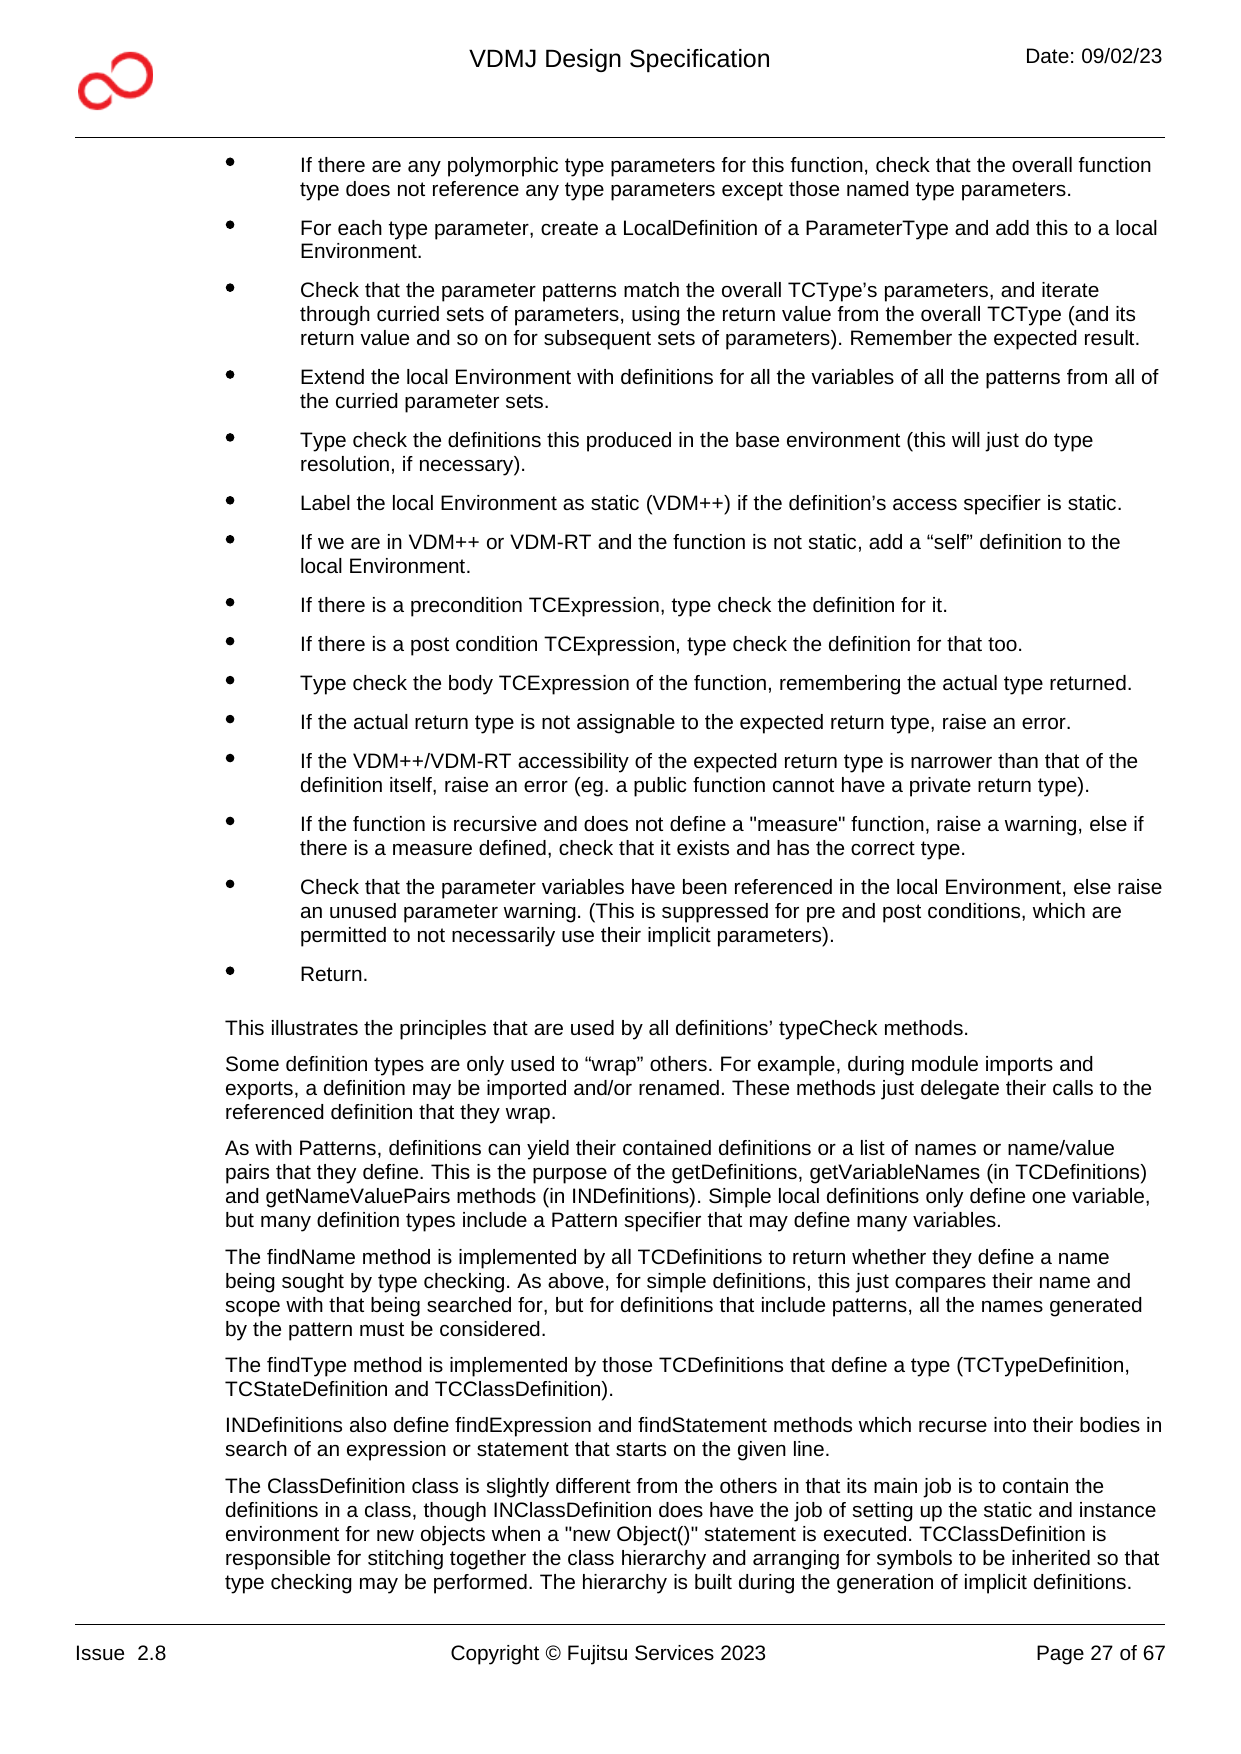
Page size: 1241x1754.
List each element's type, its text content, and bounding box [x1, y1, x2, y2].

picture [78, 44, 153, 120]
list If the actual return type is not assignable to the expected return type, raise an error. [225, 710, 1165, 734]
list Extend the local Environment with definitions for all the variables of all the patterns from all of the curried parameter sets. [225, 366, 1165, 413]
list If there is a post condition TCExpression, type check the definition for that too. [225, 632, 1165, 656]
text The ClassDefinition class is slightly different from the others in that its main job is to contain the definitions in a class, though INClassDefinition does have the job of setting up the static and instance environment for new objects when a "new Object()" statement is executed. TCClassDefinition is responsible for stitching together the class hierarchy and arranging for symbols to be inherited so that type checking may be performed. The hierarchy is built during the generation of implicit definitions. [225, 1474, 1165, 1594]
text This illustrates the principles that are used by all definitions’ typeCheck methods. [225, 1016, 1165, 1040]
list For each type parameter, create a LocalDefinition of a ParameterType and add this to a local Environment. [225, 216, 1165, 264]
list Return. [225, 962, 1165, 986]
text INDefinitions also define findExpression and findStatement methods which recurse into their bodies in search of an expression or statement that starts on the given line. [225, 1414, 1165, 1462]
list Check that the parameter patterns match the overall TCType’s parameters, and iterate through curried sets of parameters, using the return value from the overall TCType (and its return value and so on for subsequent sets of parameters). Remember the expected result. [225, 279, 1165, 351]
list If there are any polymorphic type parameters for this function, check that the overall function type does not reference any type parameters except those named type parameters. [225, 153, 1165, 201]
text As with Patterns, definitions can yield their contained definitions or a list of names or name/value pairs that they define. This is the purpose of the getDefinitions, getVariableNames (in TCDefinitions) and getNameValuePairs methods (in INDefinitions). Simple local definitions only define one variable, but many definition types include a Pattern specifier that may define many variables. [225, 1137, 1165, 1232]
text Some definition types are only used to “wrap” others. For example, during module imports and exports, a definition may be imported and/or renamed. These methods just delegate their calls to the referenced definition that they wrap. [225, 1052, 1165, 1124]
list If there is a precondition TCExpression, type check the definition for it. [225, 593, 1165, 617]
list If the VDM++/VDM-RT accessibility of the expected return type is narrower than that of the definition itself, raise an error (eg. a public function cannot have a private return type). [225, 749, 1165, 797]
text The findName method is implemented by all TCDefinitions to return whether they define a name being sought by type checking. As above, for simple definitions, this just compares their name and scope with that being searched for, but for definitions that include patterns, all the names generated by the pattern must be considered. [225, 1245, 1165, 1341]
list Check that the parameter variables have been referenced in the local Environment, else raise an unused parameter warning. (This is suppressed for pre and post conditions, which are permitted to not necessarily use their implicit parameters). [225, 875, 1165, 947]
list If we are in VDM++ or VDM-RT and the function is not static, add a “self” definition to the local Environment. [225, 530, 1165, 578]
list Label the local Environment as static (VDM++) if the definition’s access specifier is static. [225, 491, 1165, 515]
list If the function is recursive and does not define a "measure" function, raise a warning, else if there is a measure defined, check that it exists and has the correct type. [225, 812, 1165, 860]
text The findType method is implemented by those TCDefinitions that define a type (TCTypeDefinition, TCStateDefinition and TCClassDefinition). [225, 1353, 1165, 1401]
list Type check the body TCExpression of the function, remembering the actual type returned. [225, 671, 1165, 695]
list Type check the definitions this produced in the base environment (this will just do type resolution, if necessary). [225, 428, 1165, 476]
